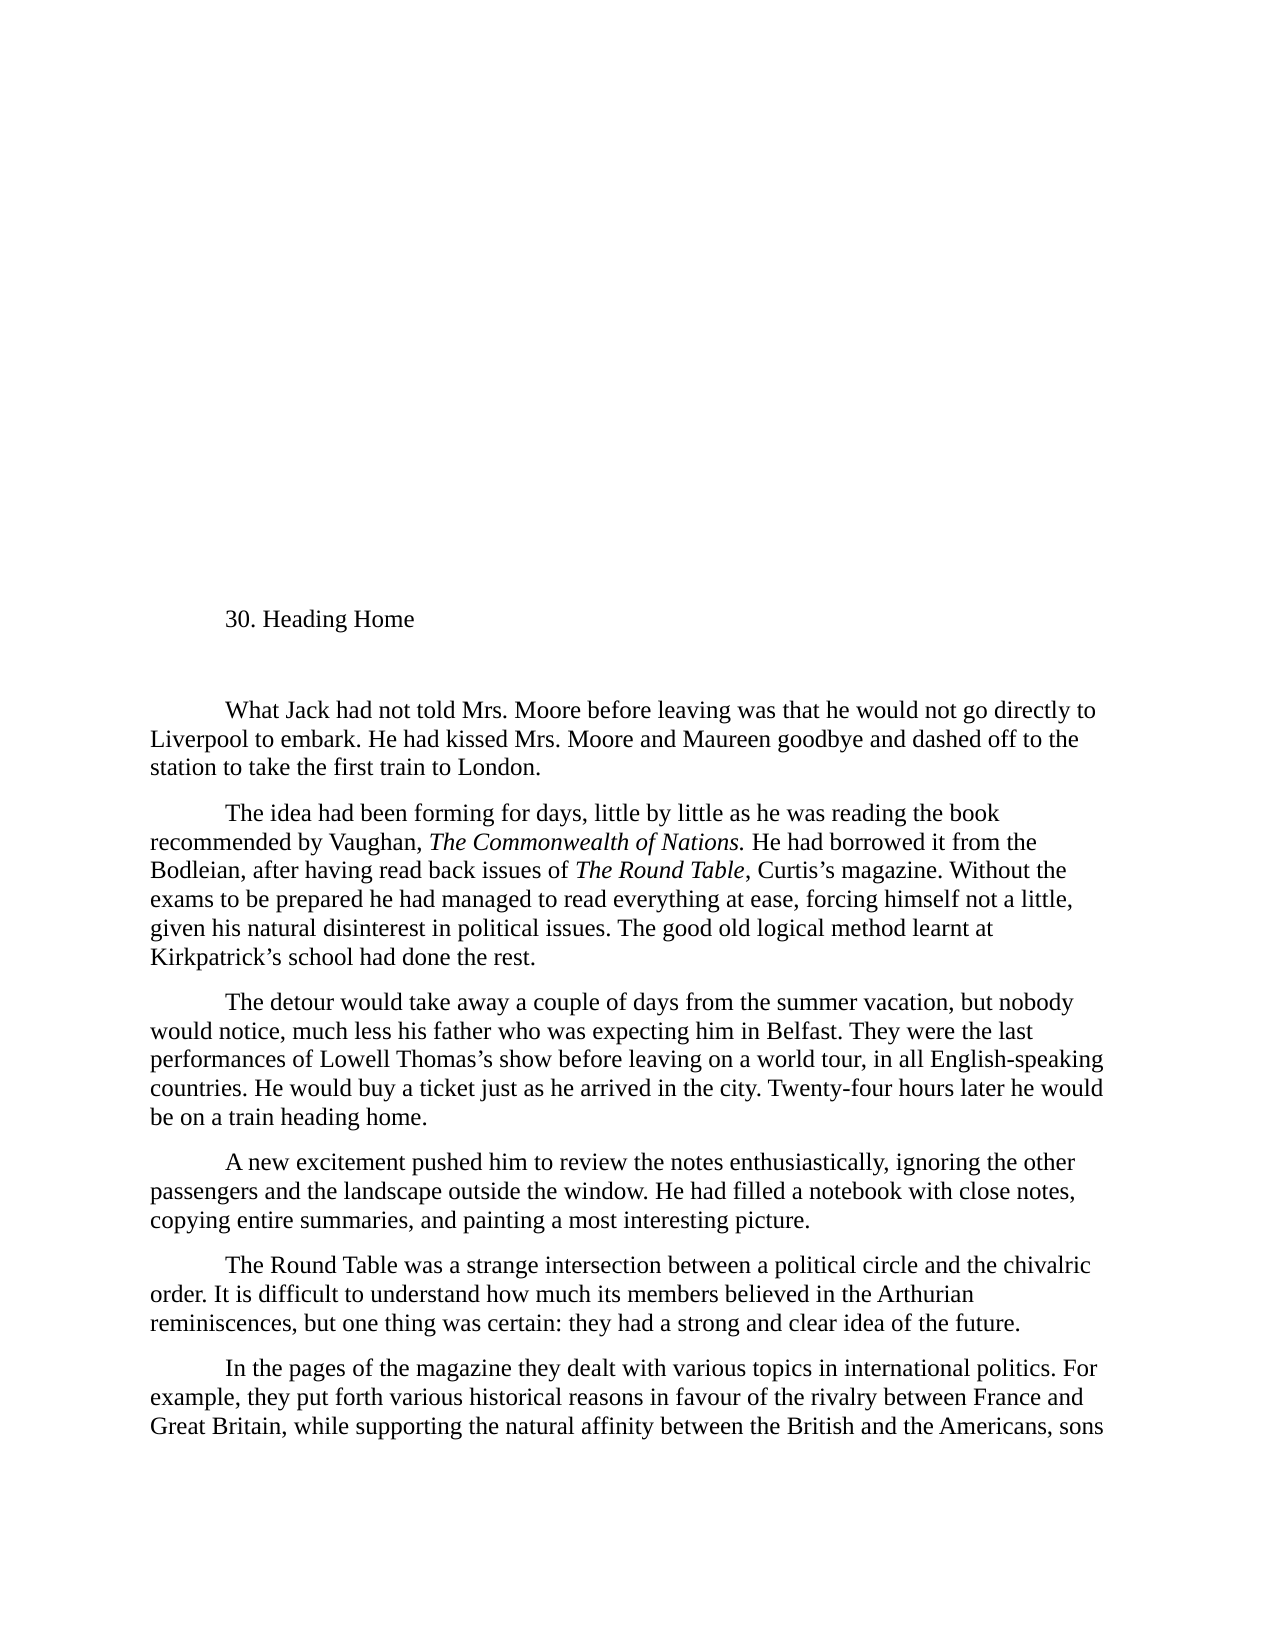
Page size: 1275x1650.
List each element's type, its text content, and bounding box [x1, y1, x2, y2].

text What Jack had not told Mrs. Moore before leaving was that he would not go directly to Liverpool to embark. He had kissed Mrs. Moore and Maureen goodbye and dashed off to the station to take the first train to London. [150, 695, 1125, 781]
text A new excitement pushed him to review the notes enthusiastically, ignoring the other passengers and the landscape outside the window. He had filled a notebook with close notes, copying entire summaries, and painting a most interesting picture. [150, 1147, 1125, 1234]
text In the pages of the magazine they dealt with various topics in international politics. For example, they put forth various historical reasons in favour of the rivalry between France and Great Britain, while supporting the natural affinity between the British and the Americans, sons [150, 1353, 1125, 1439]
text The Round Table was a strange intersection between a political circle and the chivalric order. It is difficult to understand how much its members believed in the Arthurian reminiscences, but one thing was certain: they had a strong and clear idea of the future. [150, 1250, 1125, 1337]
text The idea had been forming for days, little by little as he was reading the book recommended by Vaughan, The Commonwealth of Nations. He had borrowed it from the Bodleian, after having read back issues of The Round Table, Curtis’s magazine. Without the exams to be prepared he had managed to read everything at ease, forcing himself not a little, given his natural disinterest in political issues. The good old logical method learnt at Kirkpatrick’s school had done the rest. [150, 798, 1125, 970]
text 30. Heading Home [150, 604, 1125, 633]
text The detour would take away a couple of days from the summer vacation, but nobody would notice, much less his father who was expecting him in Belfast. They were the last performances of Lowell Thomas’s show before leaving on a world tour, in all English-speaking countries. He would buy a ticket just as he arrived in the city. Twenty-four hours later he would be on a train heading home. [150, 987, 1125, 1131]
